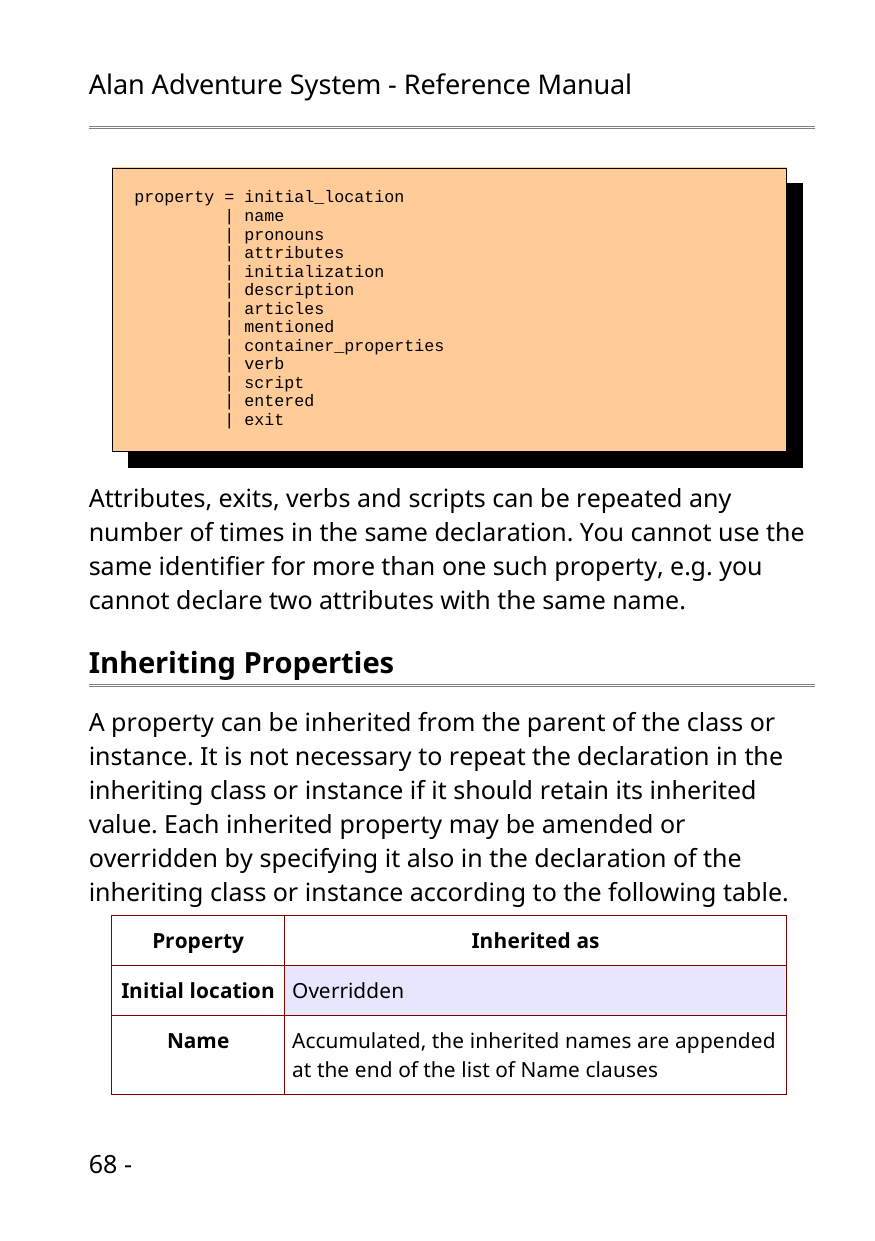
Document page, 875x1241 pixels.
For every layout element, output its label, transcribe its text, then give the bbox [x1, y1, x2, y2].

table_cell Accumulated, the inherited names are appended at the end of the list of Name clauses [285, 1016, 786, 1094]
text A property can be inherited from the parent of the class or instance. It is not necessary to repeat the declaration in the inheriting class or instance if it should retain its inherited value. Each inherited property may be amended or overridden by specifying it also in the declaration of the inheriting class or instance according to the following table. [88, 705, 815, 909]
text Attributes, exits, verbs and scripts can be repeated any number of times in the same declaration. You cannot use the same identifier for more than one such property, e.g. you cannot declare two attributes with the same name. [88, 481, 815, 617]
table_cell Overridden [285, 966, 786, 1015]
table_header Inherited as [285, 916, 786, 965]
table_cell Initial location [112, 966, 284, 1015]
subtitle Inheriting Properties [88, 642, 815, 686]
text property = initial_location | name | pronouns | attributes | initialization | description | articles | mentioned | container_properties | verb | script | entered | exit [113, 169, 786, 451]
table_header Property [112, 916, 284, 965]
table_cell Name [112, 1016, 284, 1094]
